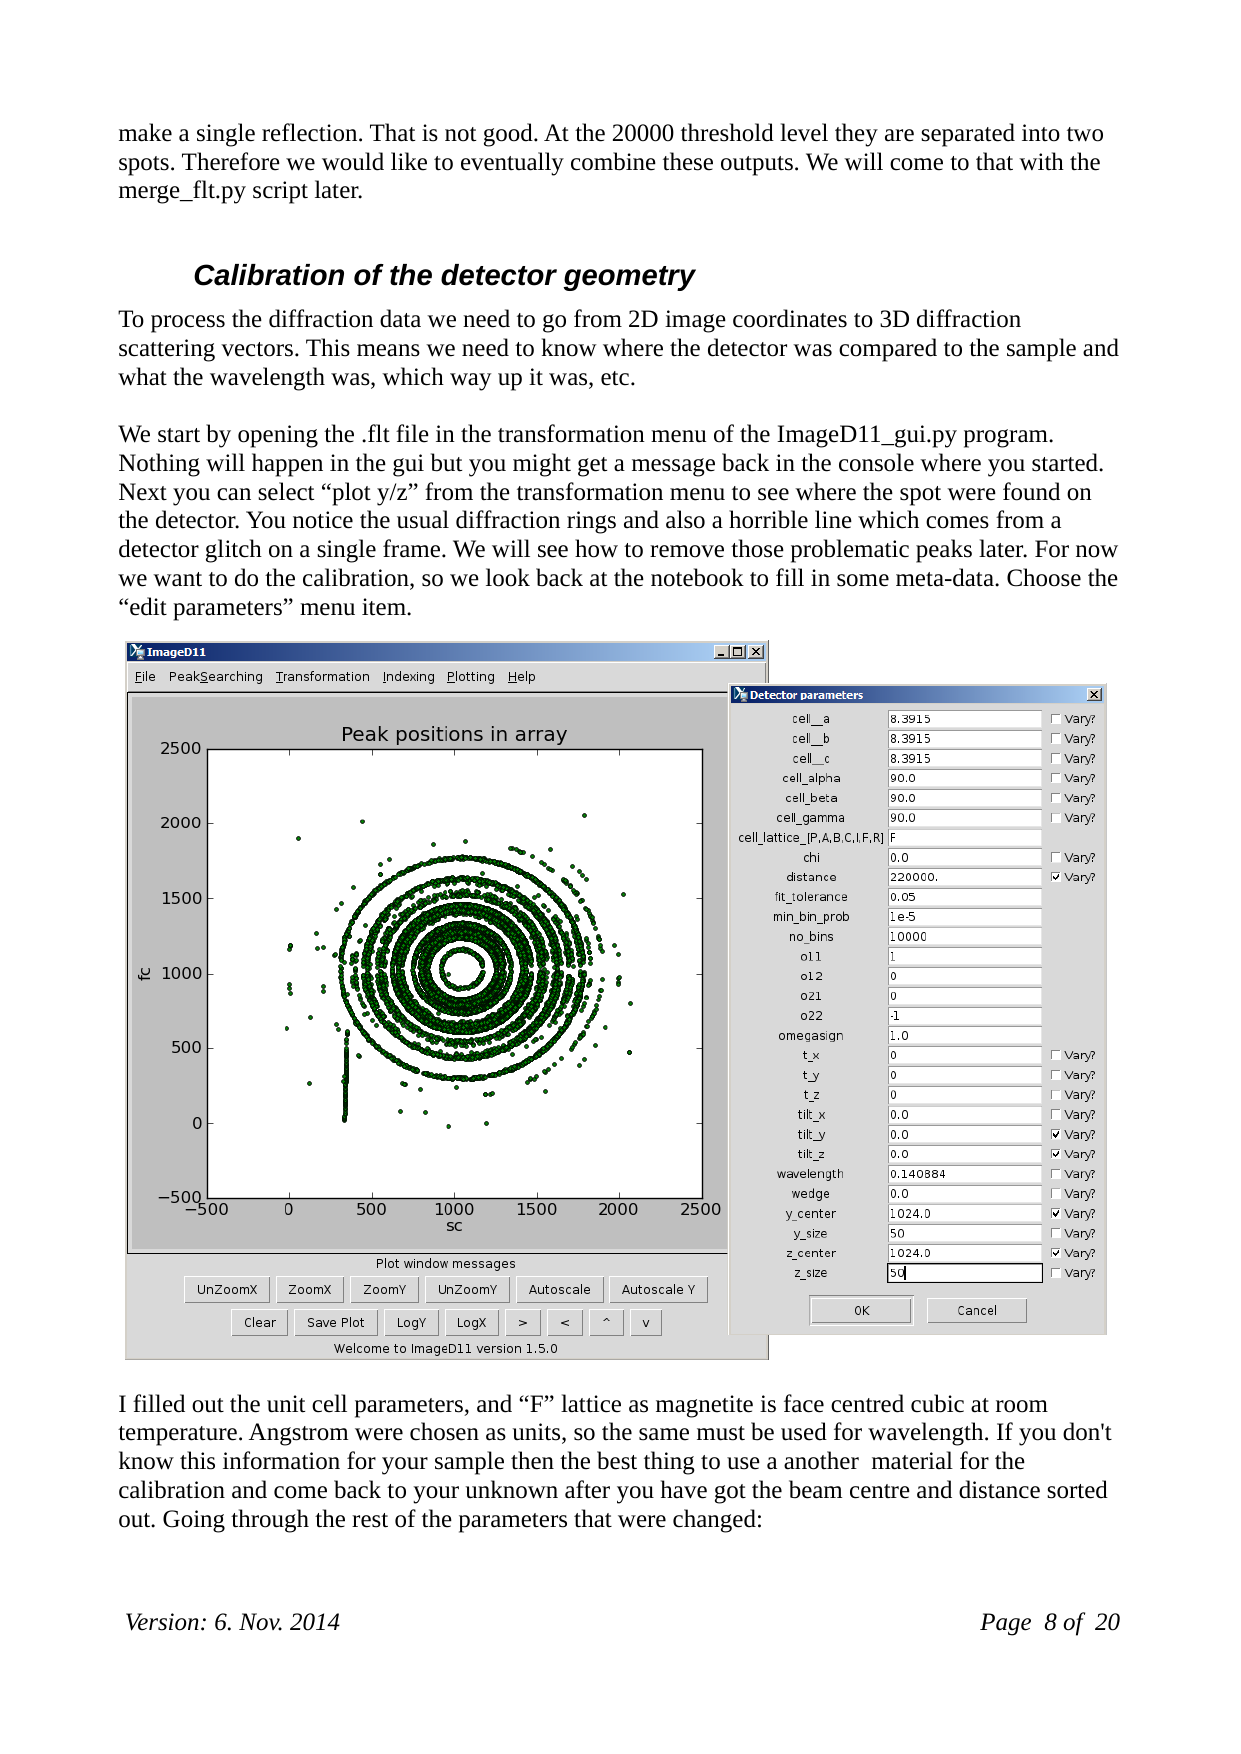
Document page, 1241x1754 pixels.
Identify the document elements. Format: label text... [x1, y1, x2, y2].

text I filled out the unit cell parameters, and “F” lattice as magnetite is face centred cubic at room temperature. Angstrom were chosen as units, so the same must be used for wavelength. If you don't know this information for your sample then the best thing to use a another material for the calibration and come back to your unknown after you have got the beam centre and distance sorted out. Going through the rest of the parameters that were changed: [118, 1389, 1122, 1532]
picture [125, 640, 1107, 1360]
text To process the diffraction data we need to go from 2D image coordinates to 3D diffraction scattering vectors. This means we need to know where the detector was compared to the sample and what the wavelength was, which way up it was, etc. [118, 304, 1122, 390]
text We start by opening the .flt file in the transformation menu of the ImageD11_gui.py program. Nothing will happen in the gui but you might get a message back in the console where you started. Next you can select “plot y/z” from the transformation menu to see where the spot were found on the detector. You notice the usual diffraction rings and also a horrible line which comes from a detector glitch on a single frame. We will see how to remove those problematic peaks later. For now we want to do the calibration, so we look back at the notebook to fill in some meta-data. Choose the “edit parameters” menu item. [118, 419, 1122, 620]
text make a single reflection. That is not good. At the 20000 threshold level they are separated into two spots. Therefore we would like to eventually combine these outputs. We will come to that with the merge_flt.py script later. [118, 118, 1122, 204]
subtitle Calibration of the detector geometry [193, 258, 1122, 292]
